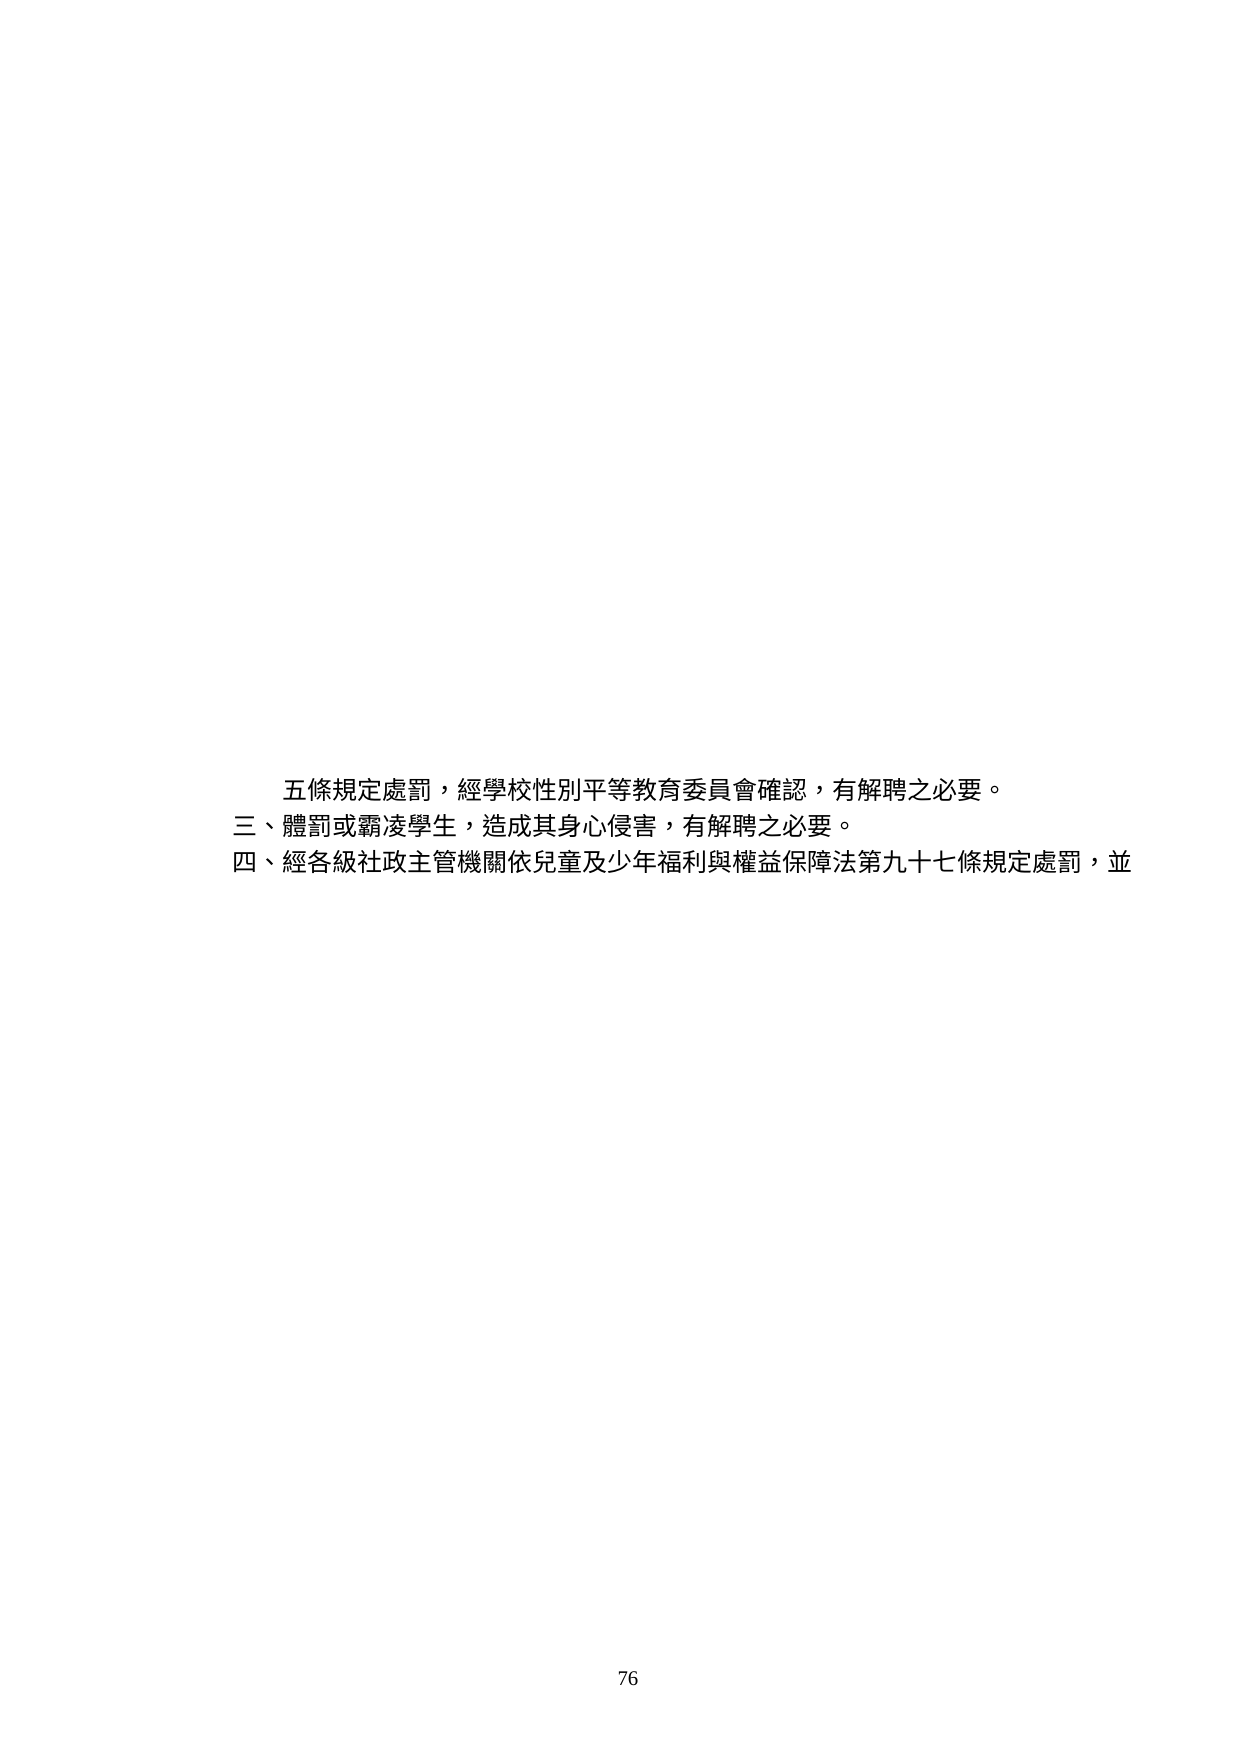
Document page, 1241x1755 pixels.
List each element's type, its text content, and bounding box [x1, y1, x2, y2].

text 五條規定處罰，經學校性別平等教育委員會確認，有解聘之必要。 [120, 770, 1152, 806]
text 三、體罰或霸凌學生，造成其身心侵害，有解聘之必要。 [120, 806, 1152, 843]
text 四、經各級社政主管機關依兒童及少年福利與權益保障法第九十七條規定處罰，並 [120, 843, 1152, 879]
